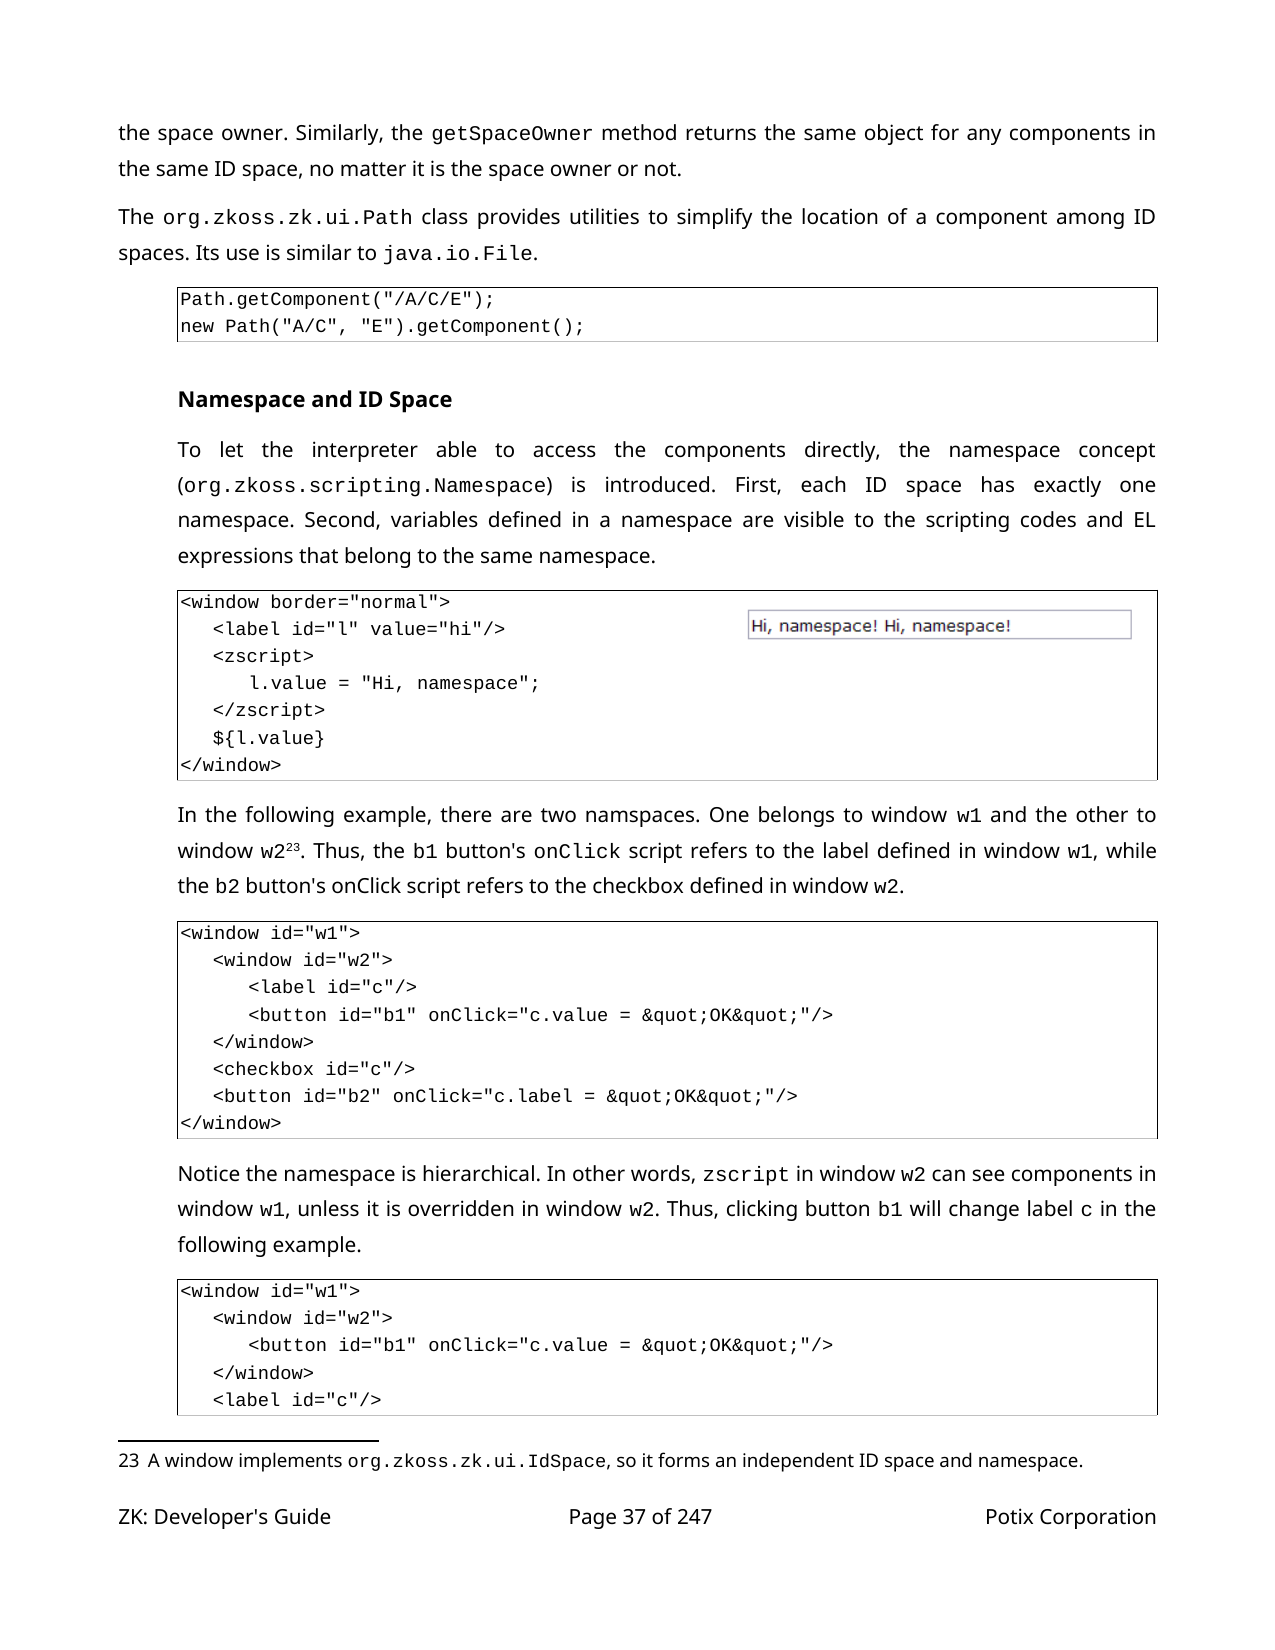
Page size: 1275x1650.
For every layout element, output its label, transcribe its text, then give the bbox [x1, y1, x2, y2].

picture [743, 606, 1137, 642]
text <window id="w2"> [178, 1306, 1157, 1330]
text Path.getComponent("/A/C/E"); [178, 288, 1157, 311]
text <button id="b2" onClick="c.label = &quot;OK&quot;"/> [178, 1084, 1157, 1108]
text To let the interpreter able to access the components directly, the namespace concept (org.zkoss.scripting.Namespace) is introduced. First, each ID space has exactly one namespace. Second, variables defined in a namespace are visible to the scripting codes and EL expressions that belong to the same namespace. [177, 435, 1157, 569]
text A window implements org.zkoss.zk.ui.IdSpace, so it forms an independent ID space and namespace. [118, 1447, 1157, 1473]
text <window id="w2"> [178, 948, 1157, 972]
text <label id="l" value="hi"/> [178, 617, 743, 641]
text </window> [178, 1361, 1157, 1385]
text <label id="c"/> [178, 1388, 1157, 1415]
text new Path("A/C", "E").getComponent(); [178, 314, 1157, 341]
text <window id="w1"> [178, 1280, 1157, 1303]
text <button id="b1" onClick="c.value = &quot;OK&quot;"/> [178, 1333, 1157, 1358]
text <button id="b1" onClick="c.value = &quot;OK&quot;"/> [178, 1002, 1157, 1027]
subtitle Namespace and ID Space [177, 384, 1157, 414]
text the space owner. Similarly, the getSpaceOwner method returns the same object for any components in the same ID space, no matter it is the space owner or not. [118, 118, 1157, 182]
text <checkbox id="c"/> [178, 1057, 1157, 1081]
text ${l.value} [178, 726, 1157, 750]
text </window> [178, 1029, 1157, 1054]
text </zscript> [178, 698, 1157, 723]
text </window> [178, 1111, 1157, 1138]
text </window> [178, 753, 1157, 780]
text The org.zkoss.zk.ui.Path class provides utilities to simplify the location of a component among ID spaces. Its use is similar to java.io.File. [118, 202, 1157, 267]
text <window border="normal"> [178, 591, 1157, 614]
text <zscript> [178, 644, 1157, 668]
text <label id="c"/> [178, 975, 1157, 999]
text <window id="w1"> [178, 922, 1157, 945]
text l.value = "Hi, namespace"; [178, 671, 1157, 695]
text Notice the namespace is hierarchical. In other words, zscript in window w2 can see components in window w1, unless it is overridden in window w2. Thus, clicking button b1 will change label c in the following example. [177, 1159, 1157, 1258]
text In the following example, there are two namspaces. One belongs to window w1 and the other to window w2. Thus, the b1 button's onClick script refers to the label defined in window w1, while the b2 button's onClick script refers to the checkbox defined in window w2. [177, 801, 1157, 900]
